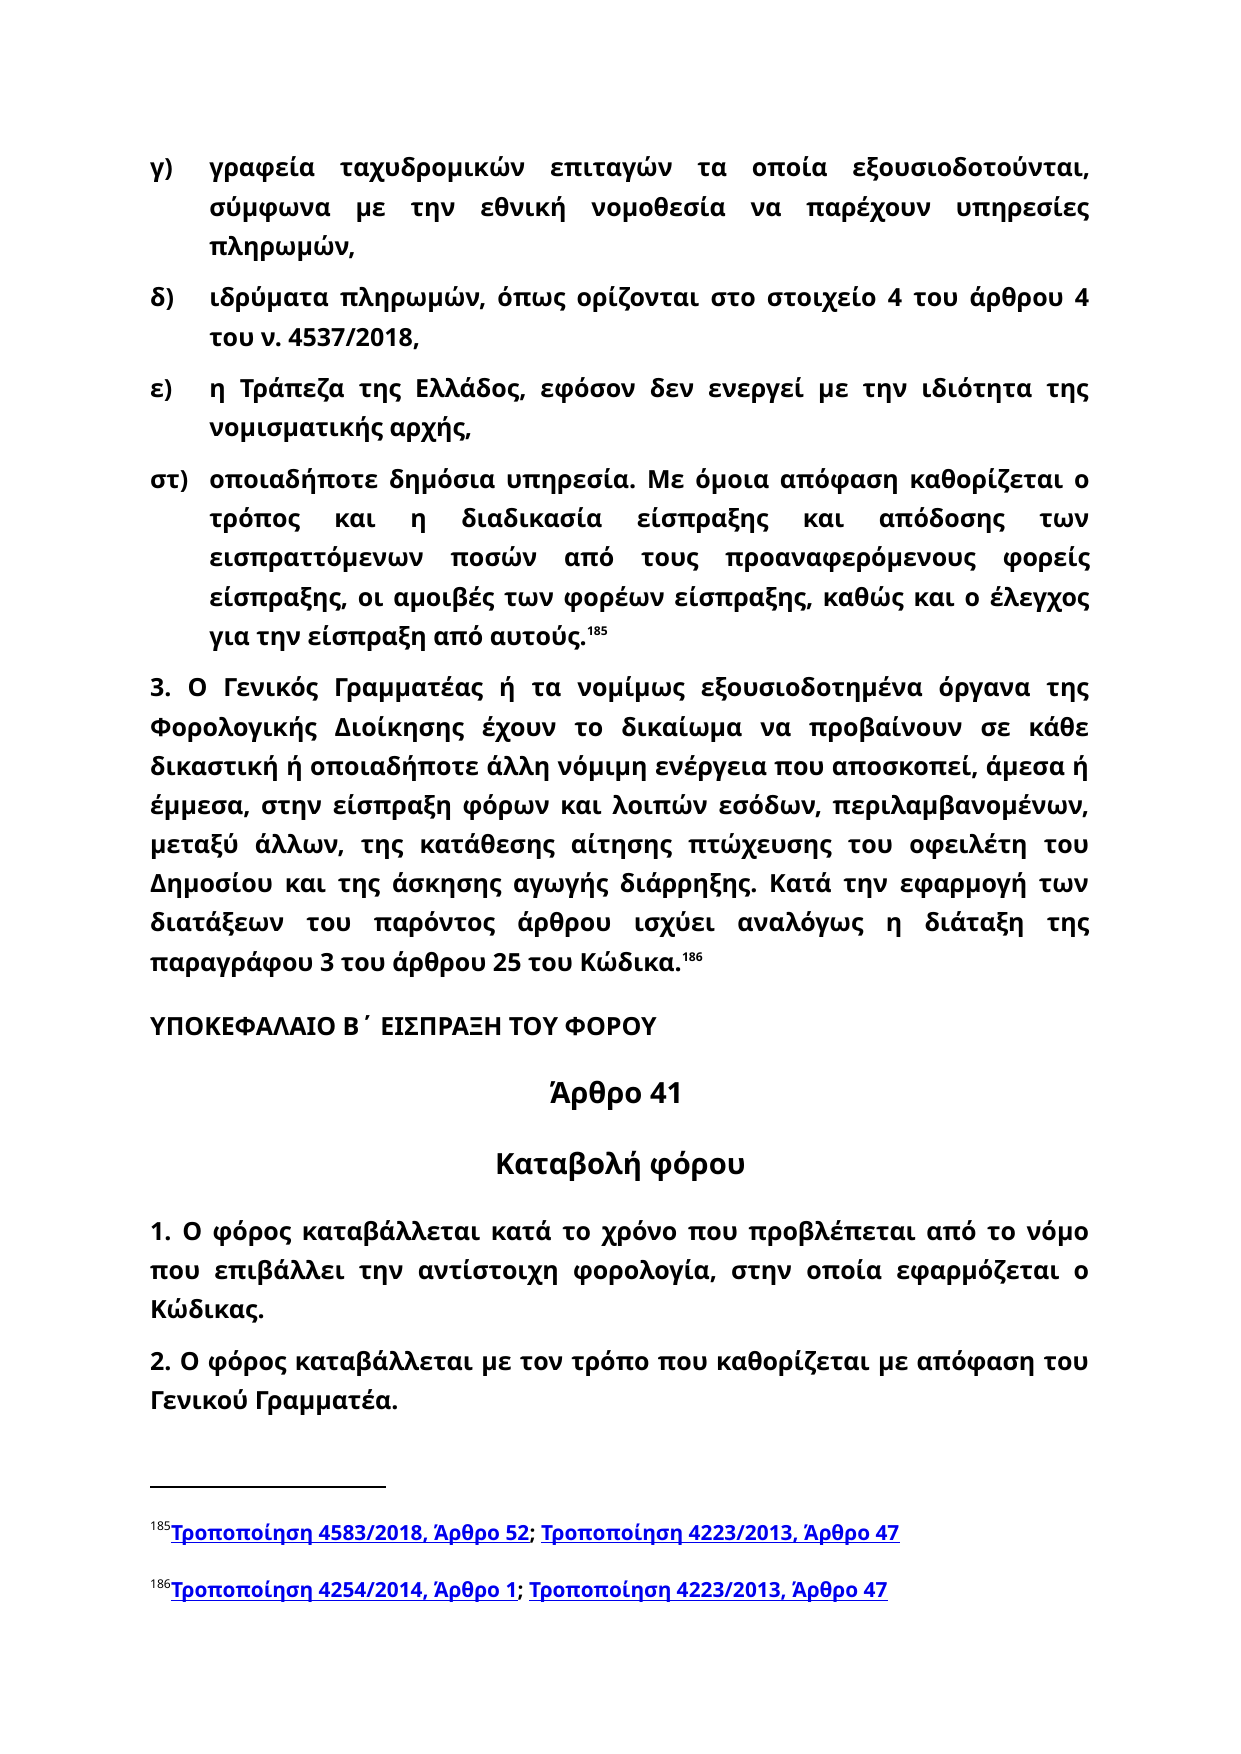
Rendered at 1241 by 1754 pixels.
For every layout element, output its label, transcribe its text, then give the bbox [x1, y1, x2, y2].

subtitle Άρθρο 41 [150, 1072, 1090, 1112]
text ΥΠΟΚΕΦΑΛΑΙΟ Β΄ ΕΙΣΠΡΑΞΗ ΤΟΥ ΦΟΡΟΥ [150, 1008, 1090, 1042]
text Τροποποίηση 4583/2018, Άρθρο 52; Τροποποίηση 4223/2013, Άρθρο 47 [150, 1518, 1090, 1546]
text 1. Ο φόρος καταβάλλεται κατά το χρόνο που προβλέπεται από το νόμο που επιβάλλει την αντίστοιχη φορολογία, στην οποία εφαρμόζεται ο Κώδικας. [150, 1214, 1090, 1326]
list στ) οποιαδήποτε δημόσια υπηρεσία. Με όμοια απόφαση καθορίζεται ο τρόπος και η διαδικασία είσπραξης και απόδοσης των εισπραττόμενων ποσών από τους προαναφερόμενους φορείς είσπραξης, οι αμοιβές των φορέων είσπραξης, καθώς και ο έλεγχος για την είσπραξη από αυτούς. [150, 462, 1090, 652]
text 2. Ο φόρος καταβάλλεται με τον τρόπο που καθορίζεται με απόφαση του Γενικού Γραμματέα. [150, 1344, 1090, 1417]
list ε) η Τράπεζα της Ελλάδος, εφόσον δεν ενεργεί με την ιδιότητα της νομισματικής αρχής, [150, 371, 1090, 444]
text Τροποποίηση 4254/2014, Άρθρο 1; Τροποποίηση 4223/2013, Άρθρο 47 [150, 1576, 1090, 1604]
subtitle Καταβολή φόρου [150, 1143, 1090, 1183]
list γ) γραφεία ταχυδρομικών επιταγών τα οποία εξουσιοδοτούνται, σύμφωνα με την εθνική νομοθεσία να παρέχουν υπηρεσίες πληρωμών, [150, 150, 1090, 262]
text 3. Ο Γενικός Γραμματέας ή τα νομίμως εξουσιοδοτημένα όργανα της Φορολογικής Διοίκησης έχουν το δικαίωμα να προβαίνουν σε κάθε δικαστική ή οποιαδήποτε άλλη νόμιμη ενέργεια που αποσκοπεί, άμεσα ή έμμεσα, στην είσπραξη φόρων και λοιπών εσόδων, περιλαμβανομένων, μεταξύ άλλων, της κατάθεσης αίτησης πτώχευσης του οφειλέτη του Δημοσίου και της άσκησης αγωγής διάρρηξης. Κατά την εφαρμογή των διατάξεων του παρόντος άρθρου ισχύει αναλόγως η διάταξη της παραγράφου 3 του άρθρου 25 του Κώδικα. [150, 670, 1090, 978]
list δ) ιδρύματα πληρωμών, όπως ορίζονται στο στοιχείο 4 του άρθρου 4 του ν. 4537/2018, [150, 280, 1090, 353]
